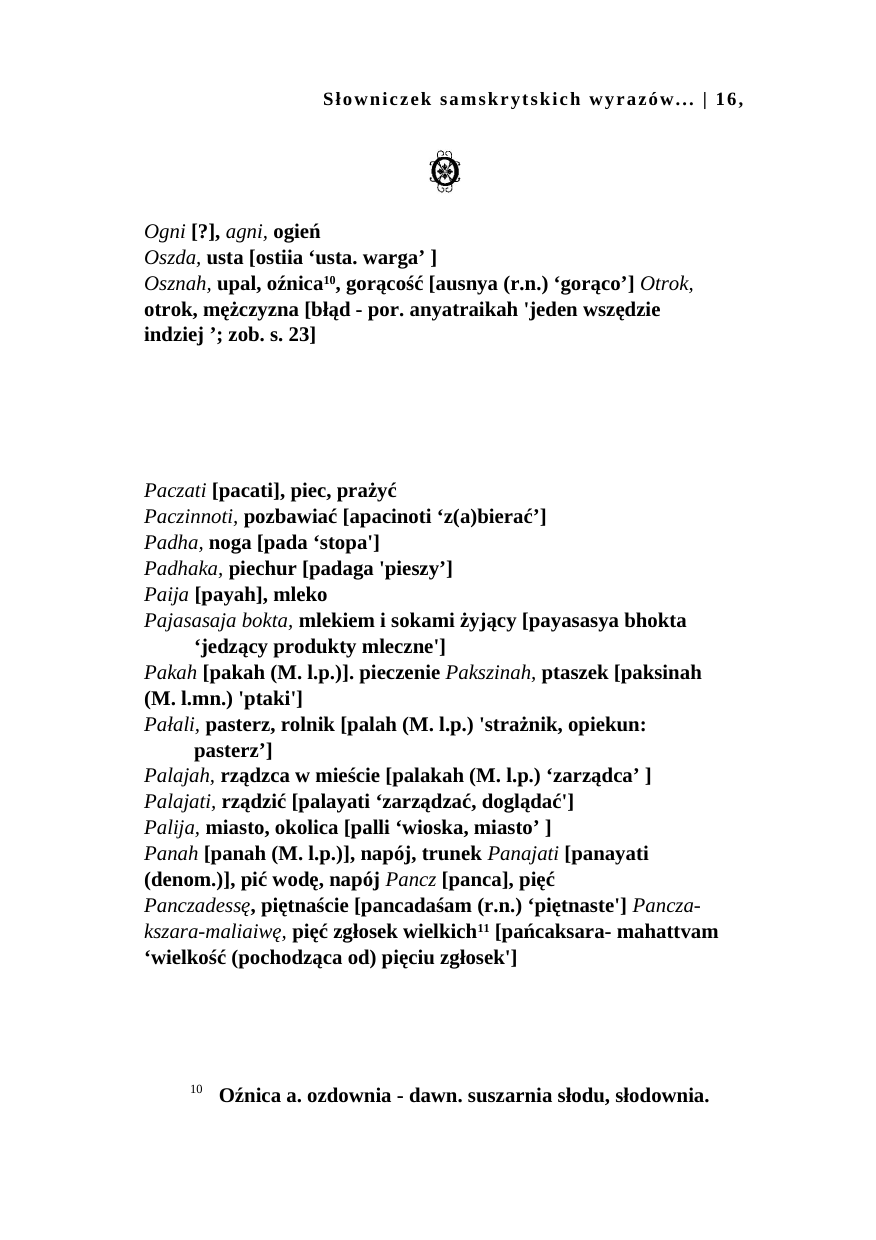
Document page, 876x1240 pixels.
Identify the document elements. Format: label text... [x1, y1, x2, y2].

text Padhaka, piechur [padaga 'pieszy’] [144, 555, 725, 581]
text Ogni [?], agni, ogień [144, 217, 725, 243]
text Paczinnoti, pozbawiać [apacinoti ‘z(a)bierać’] [144, 503, 725, 529]
text 10 [190, 1084, 208, 1096]
text Palija, miasto, okolica [palli ‘wioska, miasto’ ] [144, 814, 725, 840]
text Paczati [pacati], piec, prażyć [144, 477, 725, 503]
text Słowniczek samskrytskich wyrazów... | 16, [323, 90, 746, 109]
text Panczadessę, piętnaście [pancadaśam (r.n.) ‘piętnaste'] Pancza-kszara-maliaiwę, pięć zgłosek wielkich11 [pańcaksara- mahattvam ‘wielkość (pochodząca od) pięciu zgłosek'] [144, 892, 725, 970]
text Pajasasaja bokta, mlekiem i sokami żyjący [payasasya bhokta ‘jedzący produkty mleczne'] [144, 607, 725, 658]
text Palajah, rządzca w mieście [palakah (M. l.p.) ‘zarządca’ ] Palajati, rządzić [palayati ‘zarządzać, doglądać'] [144, 762, 725, 814]
text Panah [panah (M. l.p.)], napój, trunek Panajati [panayati (denom.)], pić wodę, napój Pancz [panca], pięć [144, 840, 725, 892]
text Pakah [pakah (M. l.p.)]. pieczenie Pakszinah, ptaszek [paksinah (M. l.mn.) 'ptaki'] [144, 658, 725, 710]
text Oźnica a. ozdownia - dawn. suszarnia słodu, słodownia. [218, 1086, 725, 1107]
text Pałali, pasterz, rolnik [palah (M. l.p.) 'strażnik, opiekun: pasterz’] [144, 710, 725, 762]
text Paija [payah], mleko [144, 581, 725, 607]
picture [428, 149, 462, 194]
text Oszda, usta [ostiia ‘usta. warga’ ] [144, 243, 725, 269]
text Osznah, upal, oźnica10, gorącość [ausnya (r.n.) ‘gorąco’] Otrok, otrok, mężczyzna [błąd - por. anyatraikah 'jeden wszędzie indziej ’; zob. s. 23] [144, 269, 725, 347]
text Padha, noga [pada ‘stopa'] [144, 529, 725, 555]
